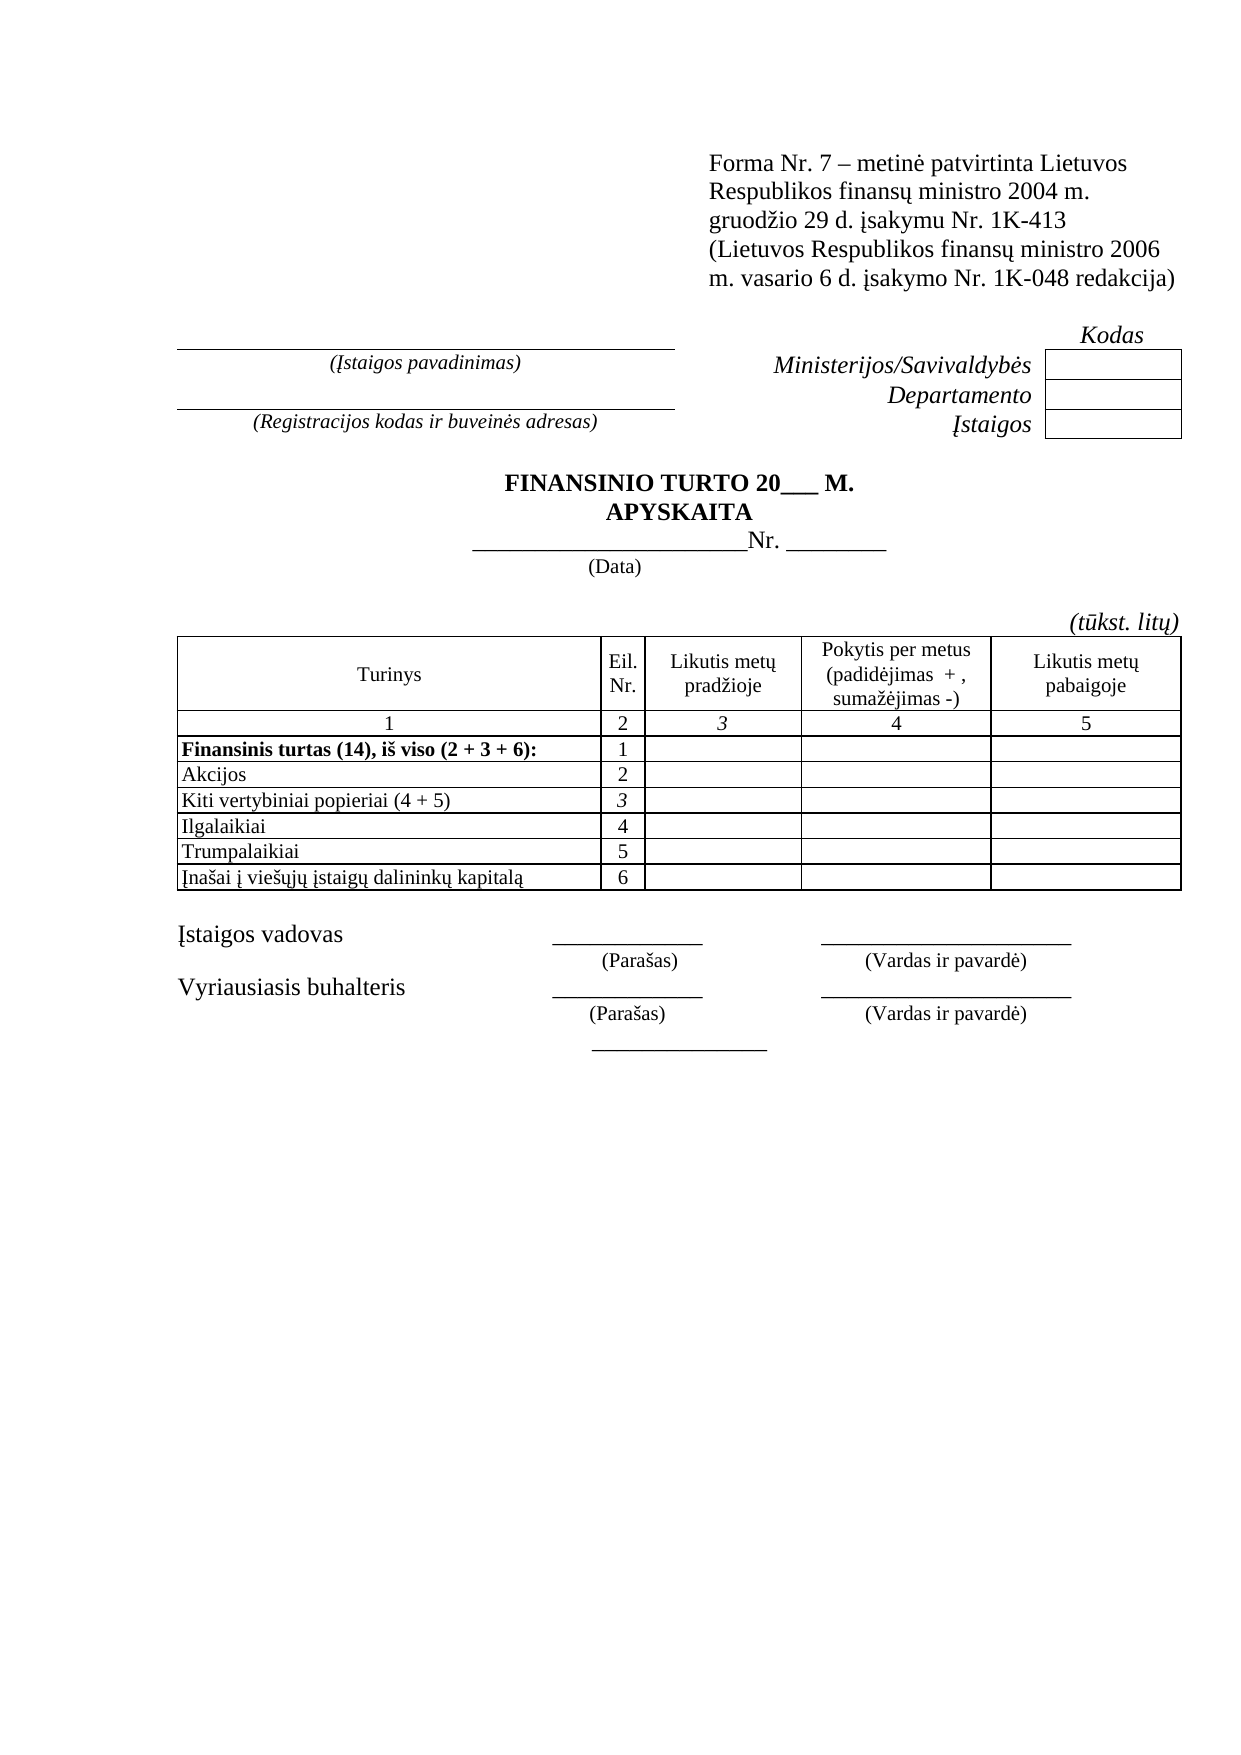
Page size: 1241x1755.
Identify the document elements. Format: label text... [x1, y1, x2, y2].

table_cell [1046, 410, 1181, 438]
table_cell [1046, 350, 1181, 379]
text (Data) [177, 554, 1181, 578]
table_cell Departamento [675, 379, 1045, 408]
table_cell (Įstaigos pavadinimas) [177, 350, 675, 379]
table_cell [802, 839, 806, 863]
table_cell [802, 814, 806, 838]
table_cell [802, 865, 806, 889]
text ______________________Nr. ________ [177, 526, 1181, 554]
text (Lietuvos Respublikos finansų ministro 2006 [177, 234, 1181, 263]
table_cell [177, 379, 675, 408]
table_cell [802, 737, 806, 761]
text Vyriausiasis buhalteris ____________ ____________________ [177, 972, 1181, 1001]
table_header Turinys [178, 637, 600, 709]
text Forma Nr. 7 – metinė patvirtinta Lietuvos [177, 148, 1181, 176]
text (tūkst. litų) [177, 607, 1181, 636]
table_cell [802, 762, 806, 786]
text Respublikos finansų ministro 2004 m. [177, 176, 1181, 205]
text ______________ [177, 1025, 1181, 1054]
text (Parašas) (Vardas ir pavardė) [177, 1001, 1181, 1025]
table_cell 3 [797, 711, 801, 735]
table_header Kodas [1045, 320, 1181, 349]
table_cell [797, 865, 801, 889]
table_header Likutis metų pabaigoje [992, 637, 1180, 709]
table_cell [802, 788, 806, 812]
table_cell Įstaigos [675, 409, 1045, 438]
table_header Likutis metų pradžioje [646, 637, 801, 709]
table_cell [1046, 380, 1181, 408]
text Įstaigos vadovas ____________ ____________________ [177, 919, 1181, 948]
text gruodžio 29 d. įsakymu Nr. 1K-413 [177, 205, 1181, 234]
table_cell [797, 762, 801, 786]
text m. vasario 6 d. įsakymo Nr. 1K-048 redakcija) [177, 263, 1181, 291]
text (Parašas) (Vardas ir pavardė) [177, 948, 1181, 972]
table_cell [797, 788, 801, 812]
table_cell (Registracijos kodas ir buveinės adresas) [177, 410, 675, 438]
text APYSKAITA [177, 497, 1181, 526]
table_header Eil. Nr. [602, 637, 644, 709]
table_cell 4 [802, 711, 806, 735]
table_header [675, 320, 1045, 349]
text FINANSINIO TURTO 20___ M. [177, 468, 1181, 497]
table_header [177, 320, 675, 349]
table_cell [797, 839, 801, 863]
table_cell [797, 737, 801, 761]
table_cell [797, 814, 801, 838]
table_cell Ministerijos/Savivaldybės [675, 349, 1045, 379]
